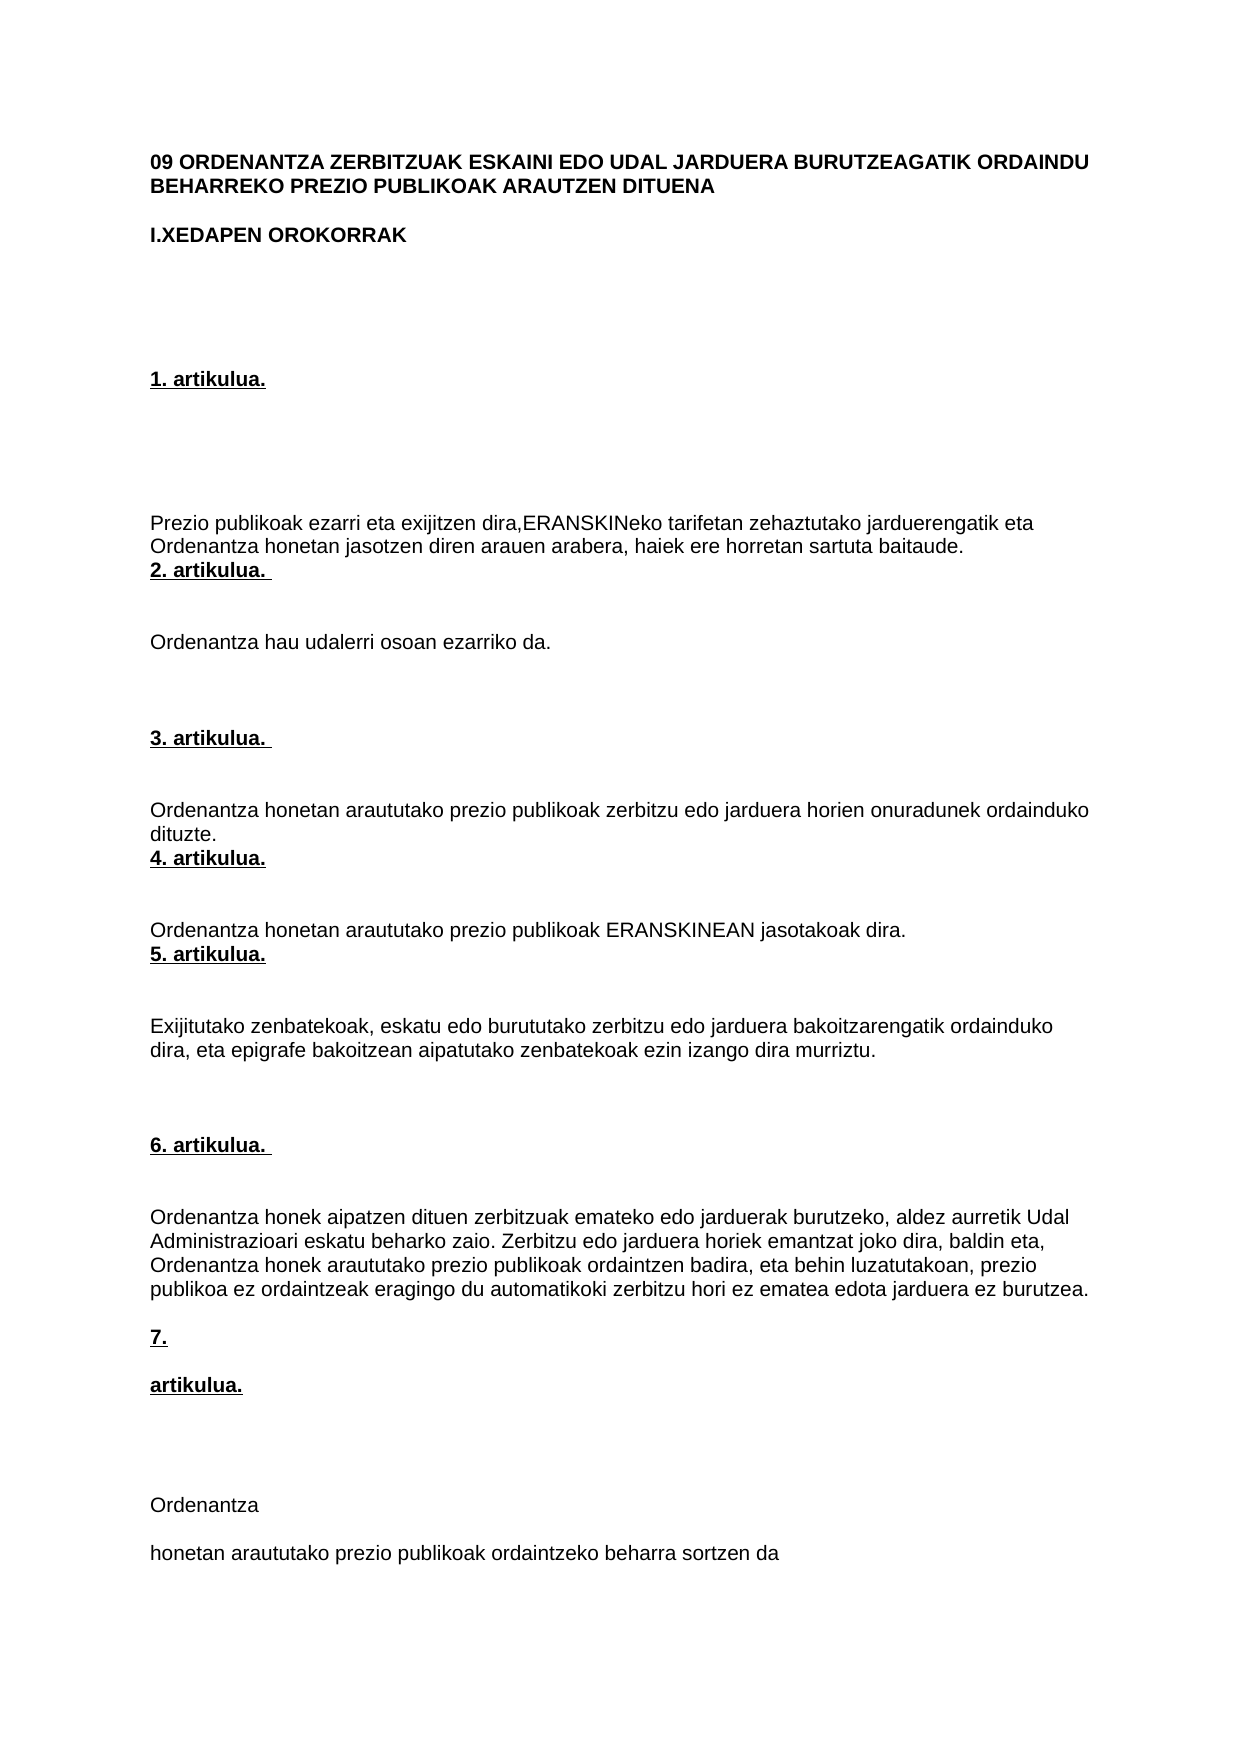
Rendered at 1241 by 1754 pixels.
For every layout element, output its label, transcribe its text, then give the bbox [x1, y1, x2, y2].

text I.XEDAPEN OROKORRAK [150, 223, 1090, 247]
text Ordenantza hau udalerri osoan ezarriko da. [150, 630, 1090, 654]
text 5. artikulua. [150, 942, 1090, 966]
text 2. artikulua. [150, 558, 1090, 582]
subtitle 09 ORDENANTZA ZERBITZUAK ESKAINI EDO UDAL JARDUERA BURUTZEAGATIK ORDAINDU BEHARREKO PREZIO PUBLIKOAK ARAUTZEN DITUENA [150, 150, 1090, 198]
text Ordenantza honek aipatzen dituen zerbitzuak emateko edo jarduerak burutzeko, aldez aurretik Udal Administrazioari eskatu beharko zaio. Zerbitzu edo jarduera horiek emantzat joko dira, baldin eta, Ordenantza honek araututako prezio publikoak ordaintzen badira, eta behin luzatutakoan, prezio publikoa ez ordaintzeak eragingo du automatikoki zerbitzu hori ez ematea edota jarduera ez burutzea. [150, 1205, 1090, 1301]
text 4. artikulua. [150, 846, 1090, 870]
text 3. artikulua. [150, 726, 1090, 750]
text Prezio publikoak ezarri eta exijitzen dira,ERANSKINeko tarifetan zehaztutako jarduerengatik eta Ordenantza honetan jasotzen diren arauen arabera, haiek ere horretan sartuta baitaude. [150, 510, 1090, 558]
text artikulua. [150, 1373, 1090, 1397]
text Ordenantza honetan araututako prezio publikoak ERANSKINEAN jasotakoak dira. [150, 918, 1090, 942]
text 7. [150, 1325, 1090, 1349]
text 6. artikulua. [150, 1133, 1090, 1157]
text honetan araututako prezio publikoak ordaintzeko beharra sortzen da [150, 1541, 1090, 1564]
text 1. artikulua. [150, 367, 1090, 391]
text Ordenantza honetan araututako prezio publikoak zerbitzu edo jarduera horien onuradunek ordainduko dituzte. [150, 798, 1090, 846]
text Ordenantza [150, 1493, 1090, 1517]
text Exijitutako zenbatekoak, eskatu edo burututako zerbitzu edo jarduera bakoitzarengatik ordainduko dira, eta epigrafe bakoitzean aipatutako zenbatekoak ezin izango dira murriztu. [150, 1013, 1090, 1061]
